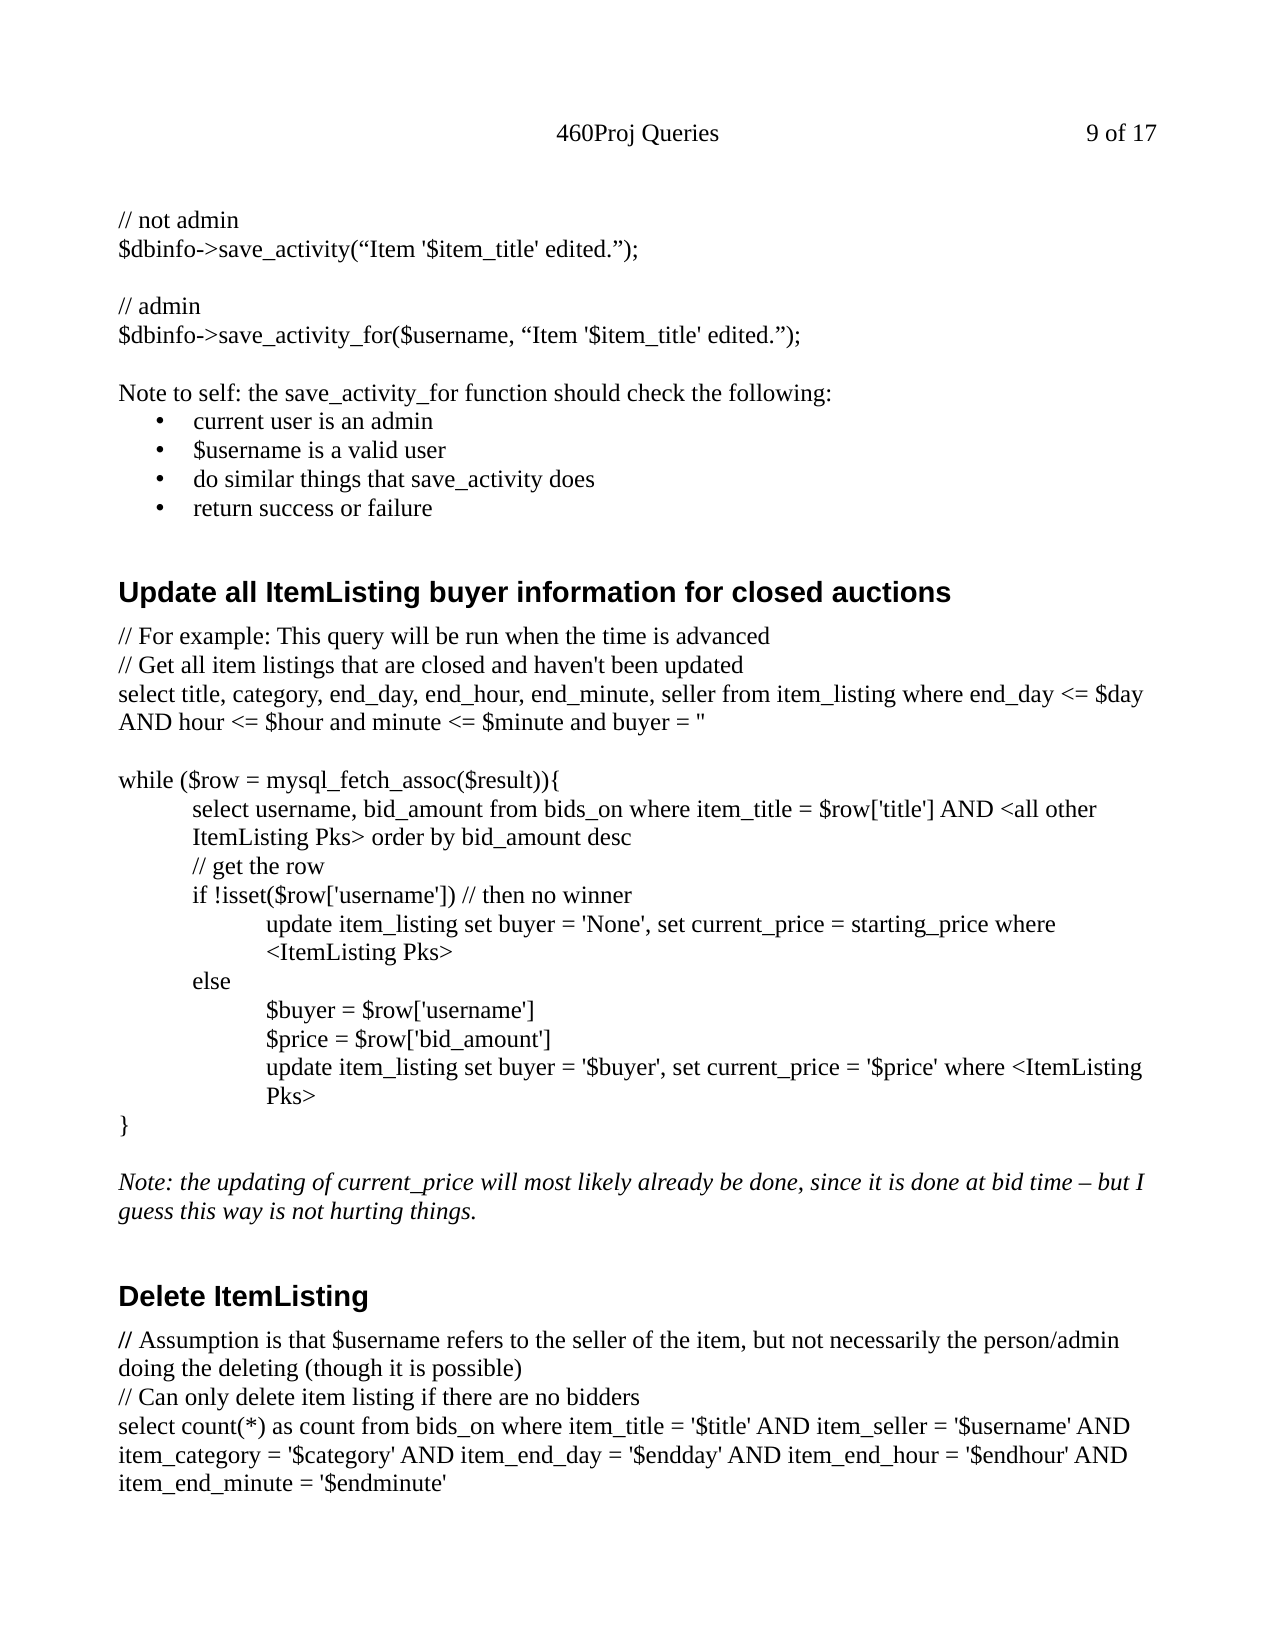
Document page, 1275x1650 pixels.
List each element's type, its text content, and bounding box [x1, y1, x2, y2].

list $username is a valid user [156, 435, 1157, 464]
subtitle Delete ItemListing [118, 1279, 1157, 1312]
text $dbinfo->save_activity_for($username, “Item '$item_title' edited.”); [118, 320, 1157, 349]
text Note to self: the save_activity_for function should check the following: [118, 378, 1157, 406]
text $price = $row['bid_amount'] [118, 1024, 1157, 1052]
text update item_listing set buyer = 'None', set current_price = starting_price where <ItemListing Pks> [118, 909, 1157, 966]
text Note: the updating of current_price will most likely already be done, since it is done at bid time – but I guess this way is not hurting things. [118, 1167, 1157, 1225]
text select title, category, end_day, end_hour, end_minute, seller from item_listing where end_day <= $day AND hour <= $hour and minute <= $minute and buyer = '' [118, 679, 1157, 736]
text // admin [118, 291, 1157, 320]
text $buyer = $row['username'] [118, 995, 1157, 1024]
text select username, bid_amount from bids_on where item_title = $row['title'] AND <all other ItemListing Pks> order by bid_amount desc [118, 794, 1157, 851]
text // Can only delete item listing if there are no bidders [118, 1382, 1157, 1411]
list do similar things that save_activity does [156, 464, 1157, 493]
list current user is an admin [156, 406, 1157, 435]
text // get the row [118, 851, 1157, 880]
text // not admin [118, 205, 1157, 234]
subtitle Update all ItemListing buyer information for closed auctions [118, 575, 1157, 609]
text if !isset($row['username']) // then no winner [118, 880, 1157, 909]
text // Get all item listings that are closed and haven't been updated [118, 650, 1157, 679]
text // For example: This query will be run when the time is advanced [118, 621, 1157, 650]
text update item_listing set buyer = '$buyer', set current_price = '$price' where <ItemListing Pks> [118, 1052, 1157, 1110]
text } [118, 1110, 1157, 1139]
text select count(*) as count from bids_on where item_title = '$title' AND item_seller = '$username' AND item_category = '$category' AND item_end_day = '$endday' AND item_end_hour = '$endhour' AND item_end_minute = '$endminute' [118, 1411, 1157, 1497]
text // Assumption is that $username refers to the seller of the item, but not necessarily the person/admin doing the deleting (though it is possible) [118, 1325, 1157, 1382]
text else [118, 966, 1157, 995]
text while ($row = mysql_fetch_assoc($result)){ [118, 765, 1157, 794]
list return success or failure [156, 493, 1157, 521]
text $dbinfo->save_activity(“Item '$item_title' edited.”); [118, 234, 1157, 263]
